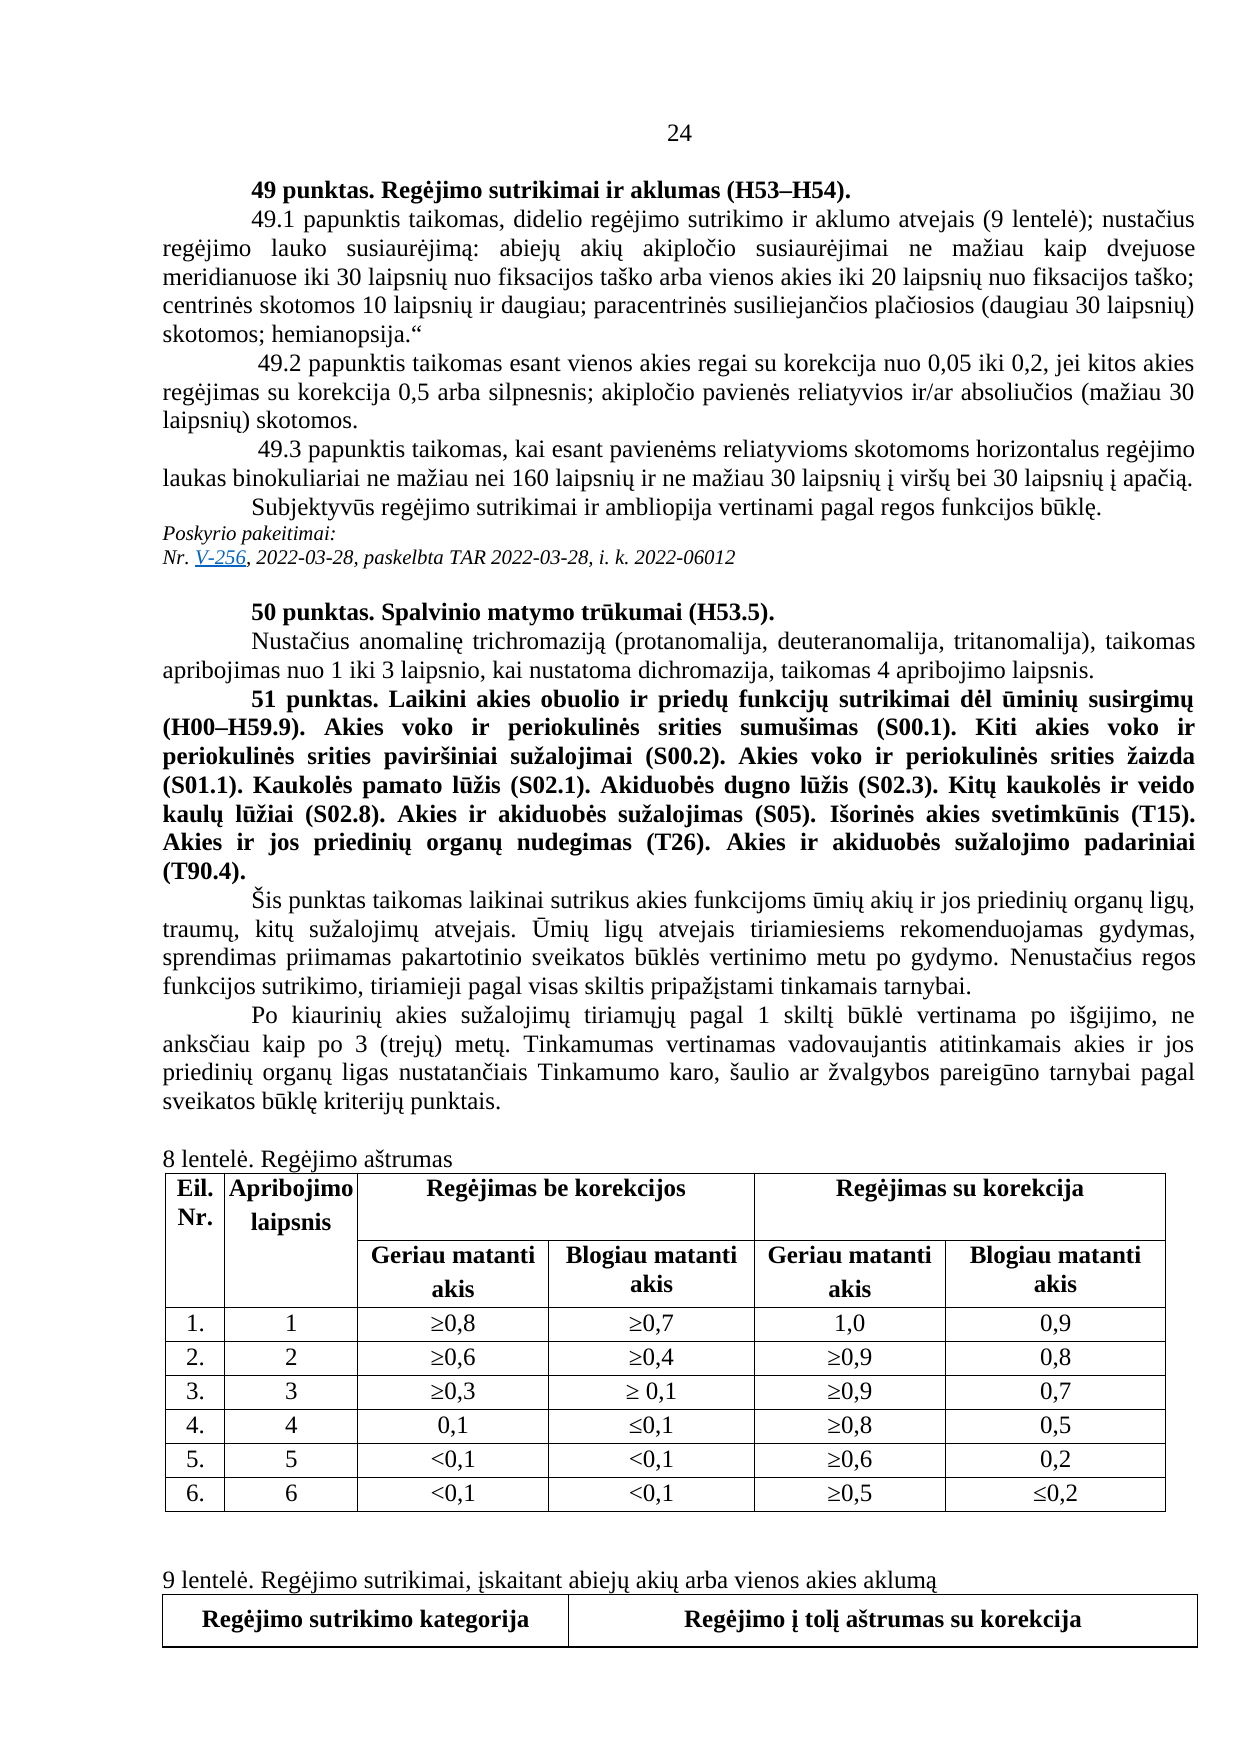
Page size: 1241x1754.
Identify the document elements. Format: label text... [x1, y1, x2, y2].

text 51 punktas. Laikini akies obuolio ir priedų funkcijų sutrikimai dėl ūminių susirgimų (H00–H59.9). Akies voko ir periokulinės srities sumušimas (S00.1). Kiti akies voko ir periokulinės srities paviršiniai sužalojimai (S00.2). Akies voko ir periokulinės srities žaizda (S01.1). Kaukolės pamato lūžis (S02.1). Akiduobės dugno lūžis (S02.3). Kitų kaukolės ir veido kaulų lūžiai (S02.8). Akies ir akiduobės sužalojimas (S05). Išorinės akies svetimkūnis (T15). Akies ir jos priedinių organų nudegimas (T26). Akies ir akiduobės sužalojimo padariniai (T90.4). [162, 684, 1196, 885]
text Nustačius anomalinę trichromaziją (protanomalija, deuteranomalija, tritanomalija), taikomas apribojimas nuo 1 iki 3 laipsnio, kai nustatoma dichromazija, taikomas 4 apribojimo laipsnis. [162, 626, 1196, 684]
table_cell 5. [166, 1444, 224, 1477]
table_cell 5 [225, 1444, 357, 1477]
text 9 lentelė. Regėjimo sutrikimai, įskaitant abiejų akių arba vienos akies aklumą [162, 1565, 1196, 1594]
table_cell ≤0,2 [946, 1478, 1165, 1511]
text 49.2 papunktis taikomas esant vienos akies regai su korekcija nuo 0,05 iki 0,2, jei kitos akies regėjimas su korekcija 0,5 arba silpnesnis; akipločio pavienės reliatyvios ir/ar absoliučios (mažiau 30 laipsnių) skotomos. [162, 348, 1196, 434]
table_cell [225, 1240, 357, 1307]
table_header Regėjimas be korekcijos [358, 1174, 754, 1239]
table_cell 1. [166, 1308, 224, 1341]
table_cell ≥0,6 [358, 1342, 548, 1375]
text 8 lentelė. Regėjimo aštrumas [162, 1144, 1196, 1172]
text 49.1 papunktis taikomas, didelio regėjimo sutrikimo ir aklumo atvejais (9 lentelė); nustačius regėjimo lauko susiaurėjimą: abiejų akių akipločio susiaurėjimai ne mažiau kaip dvejuose meridianuose iki 30 laipsnių nuo fiksacijos taško arba vienos akies iki 20 laipsnių nuo fiksacijos taško; centrinės skotomos 10 laipsnių ir daugiau; paracentrinės susiliejančios plačiosios (daugiau 30 laipsnių) skotomos; hemianopsija.“ [162, 204, 1196, 348]
table_cell 0,2 [946, 1444, 1165, 1477]
table_cell ≥0,3 [358, 1376, 548, 1409]
table_header Regėjimas su korekcija [755, 1174, 1165, 1239]
table_header Eil. Nr. [166, 1174, 224, 1307]
table_cell ≥0,9 [755, 1342, 945, 1375]
table_header Regėjimo sutrikimo kategorija [163, 1595, 568, 1646]
table_cell ≥0,4 [549, 1342, 754, 1375]
table_cell 2. [166, 1342, 224, 1375]
table_cell 4. [166, 1410, 224, 1443]
table_header Regėjimo į tolį aštrumas su korekcija [569, 1595, 1197, 1646]
table_cell 0,8 [946, 1342, 1165, 1375]
text 50 punktas. Spalvinio matymo trūkumai (H53.5). [162, 597, 1196, 626]
table_cell <0,1 [549, 1478, 754, 1511]
table_cell ≥0,6 [755, 1444, 945, 1477]
table_cell ≥0,5 [755, 1478, 945, 1511]
table_header Apribojimo laipsnis [225, 1174, 357, 1239]
table_cell ≥0,8 [358, 1308, 548, 1341]
table_cell 3 [225, 1376, 357, 1409]
text Nr. V-256, 2022-03-28, paskelbta TAR 2022-03-28, i. k. 2022-06012 [162, 545, 1196, 569]
table_cell 4 [225, 1410, 357, 1443]
table_cell Blogiau matanti akis [549, 1241, 754, 1307]
table_cell <0,1 [358, 1444, 548, 1477]
table_cell Geriau matanti akis [755, 1241, 945, 1307]
table_cell Blogiau matanti akis [946, 1241, 1165, 1307]
table_cell 0,7 [946, 1376, 1165, 1409]
text Poskyrio pakeitimai: [162, 521, 1196, 545]
text 49 punktas. Regėjimo sutrikimai ir aklumas (H53–H54). [162, 176, 1196, 204]
table_cell 0,5 [946, 1410, 1165, 1443]
table_cell <0,1 [358, 1478, 548, 1511]
table_cell 3. [166, 1376, 224, 1409]
subtitle Po kiaurinių akies sužalojimų tiriamųjų pagal 1 skiltį būklė vertinama po išgijimo, ne anksčiau kaip po 3 (trejų) metų. Tinkamumas vertinamas vadovaujantis atitinkamais akies ir jos priedinių organų ligas nustatančiais Tinkamumo karo, šaulio ar žvalgybos pareigūno tarnybai pagal sveikatos būklę kriterijų punktais. [162, 1000, 1196, 1115]
table_cell ≤0,1 [549, 1410, 754, 1443]
table_cell <0,1 [549, 1444, 754, 1477]
text Subjektyvūs regėjimo sutrikimai ir ambliopija vertinami pagal regos funkcijos būklę. [162, 492, 1196, 521]
text Šis punktas taikomas laikinai sutrikus akies funkcijoms ūmių akių ir jos priedinių organų ligų, traumų, kitų sužalojimų atvejais. Ūmių ligų atvejais tiriamiesiems rekomenduojamas gydymas, sprendimas priimamas pakartotinio sveikatos būklės vertinimo metu po gydymo. Nenustačius regos funkcijos sutrikimo, tiriamieji pagal visas skiltis pripažįstami tinkamais tarnybai. [162, 885, 1196, 1000]
table_cell ≥ 0,1 [549, 1376, 754, 1409]
table_cell 1,0 [755, 1308, 945, 1341]
table_cell ≥0,8 [755, 1410, 945, 1443]
table_cell 2 [225, 1342, 357, 1375]
table_cell 6 [225, 1478, 357, 1511]
table_cell Geriau matanti akis [358, 1241, 548, 1307]
text 49.3 papunktis taikomas, kai esant pavienėms reliatyvioms skotomoms horizontalus regėjimo laukas binokuliariai ne mažiau nei 160 laipsnių ir ne mažiau 30 laipsnių į viršų bei 30 laipsnių į apačią. [162, 434, 1196, 492]
table_cell ≥0,9 [755, 1376, 945, 1409]
table_cell 1 [225, 1308, 357, 1341]
table_cell 0,9 [946, 1308, 1165, 1341]
table_cell 0,1 [358, 1410, 548, 1443]
table_cell 6. [166, 1478, 224, 1511]
table_cell ≥0,7 [549, 1308, 754, 1341]
